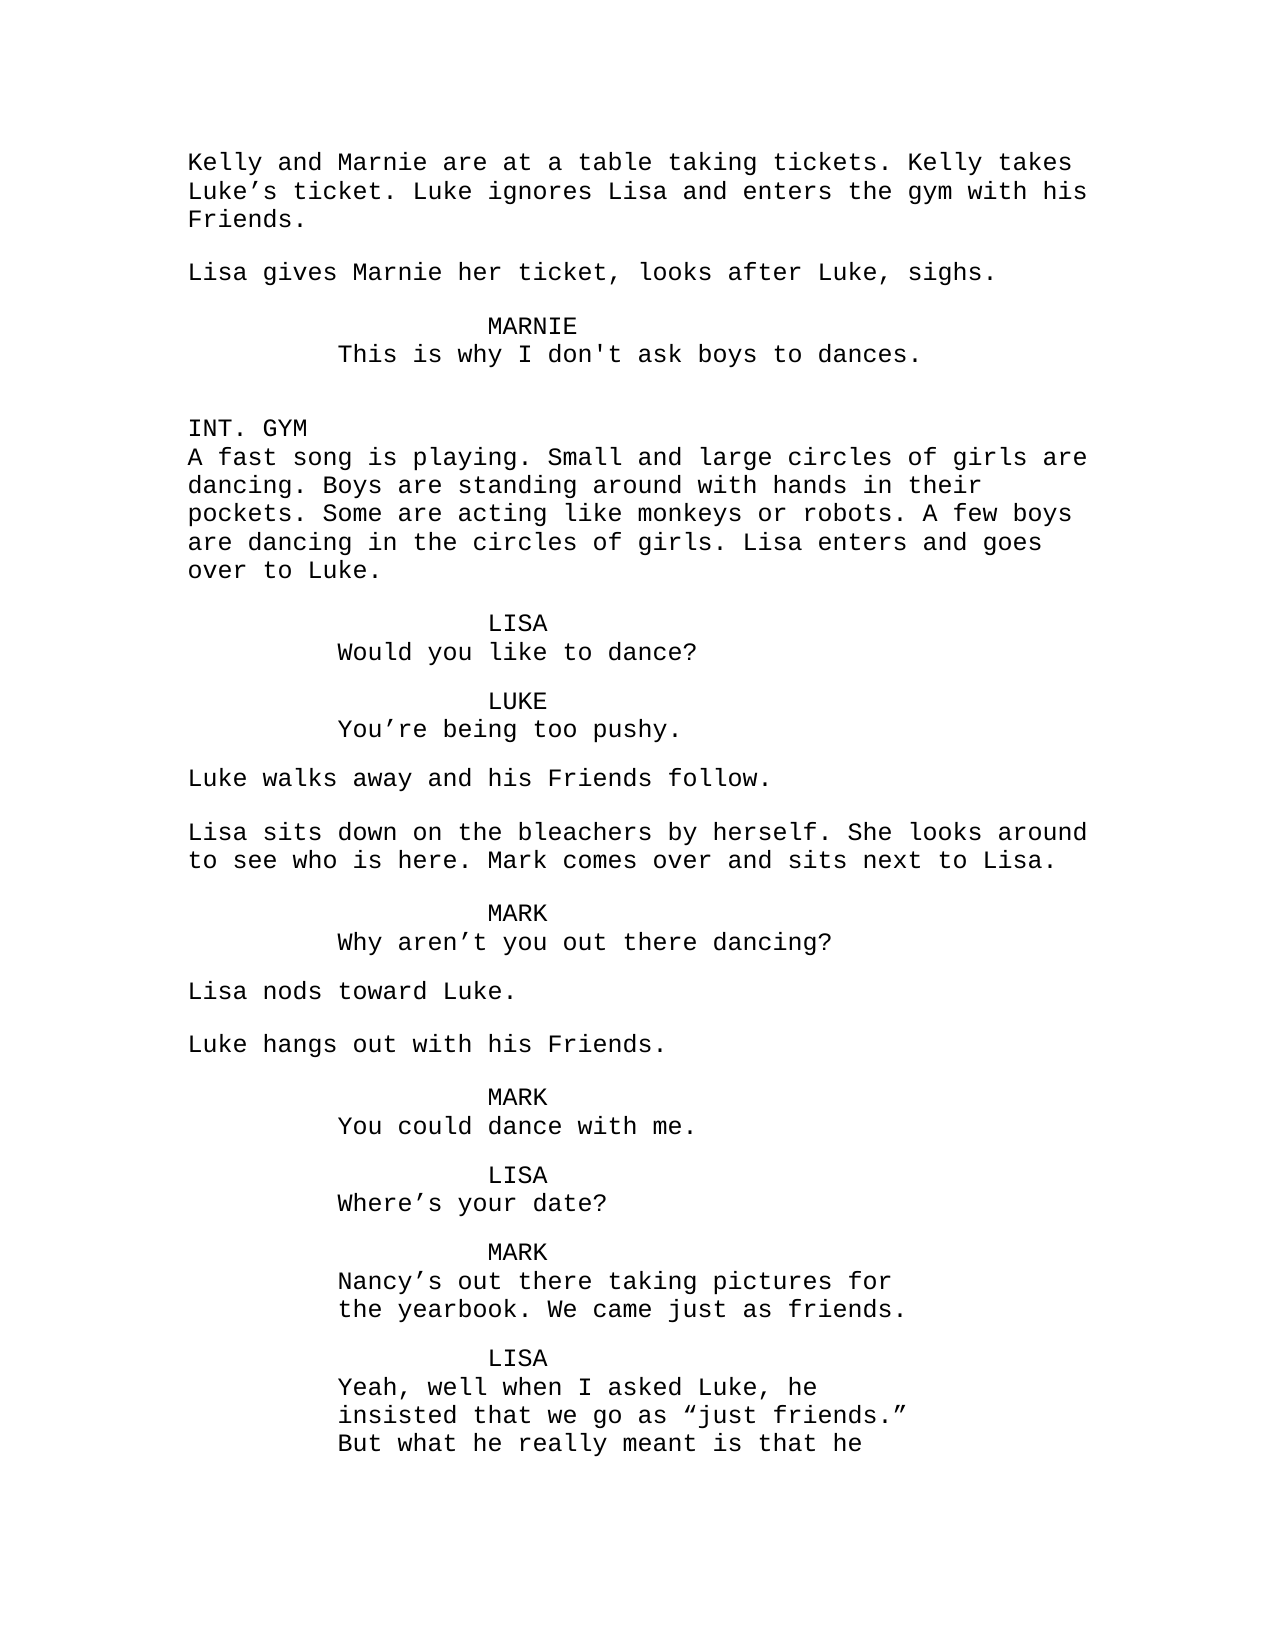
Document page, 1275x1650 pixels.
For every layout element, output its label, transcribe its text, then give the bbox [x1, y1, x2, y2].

text Would you like to dance? [337, 639, 937, 667]
subtitle INT. GYM [187, 416, 1087, 444]
text LISA [187, 1162, 1087, 1191]
text A fast song is playing. Small and large circles of girls are dancing. Boys are standing around with hands in their pockets. Some are acting like monkeys or robots. A few boys are dancing in the circles of girls. Lisa enters and goes over to Luke. [187, 444, 1087, 586]
text MARK [187, 1240, 1087, 1268]
text Lisa nods toward Luke. [187, 978, 1087, 1007]
text MARK [187, 901, 1087, 929]
text MARNIE [187, 313, 1087, 342]
text Yeah, well when I asked Luke, he insisted that we go as “just friends.” But what he really meant is that he [337, 1374, 937, 1459]
text Luke hangs out with his Friends. [187, 1032, 1087, 1060]
text You’re being too pushy. [337, 717, 937, 745]
text Lisa sits down on the bleachers by herself. She looks around to see who is here. Mark comes over and sits next to Lisa. [187, 819, 1087, 876]
text You could dance with me. [337, 1113, 937, 1142]
text LISA [187, 611, 1087, 639]
text Kelly and Marnie are at a table taking tickets. Kelly takes Luke’s ticket. Luke ignores Lisa and enters the gym with his Friends. [187, 150, 1087, 235]
text Nancy’s out there taking pictures for the yearbook. We came just as friends. [337, 1268, 937, 1325]
text MARK [187, 1085, 1087, 1113]
text This is why I don't ask boys to dances. [337, 342, 937, 370]
text Lisa gives Marnie her ticket, looks after Luke, sighs. [187, 260, 1087, 288]
text Why aren’t you out there dancing? [337, 929, 937, 957]
text LUKE [187, 688, 1087, 717]
text Where’s your date? [337, 1191, 937, 1219]
text Luke walks away and his Friends follow. [187, 766, 1087, 794]
text LISA [187, 1346, 1087, 1374]
